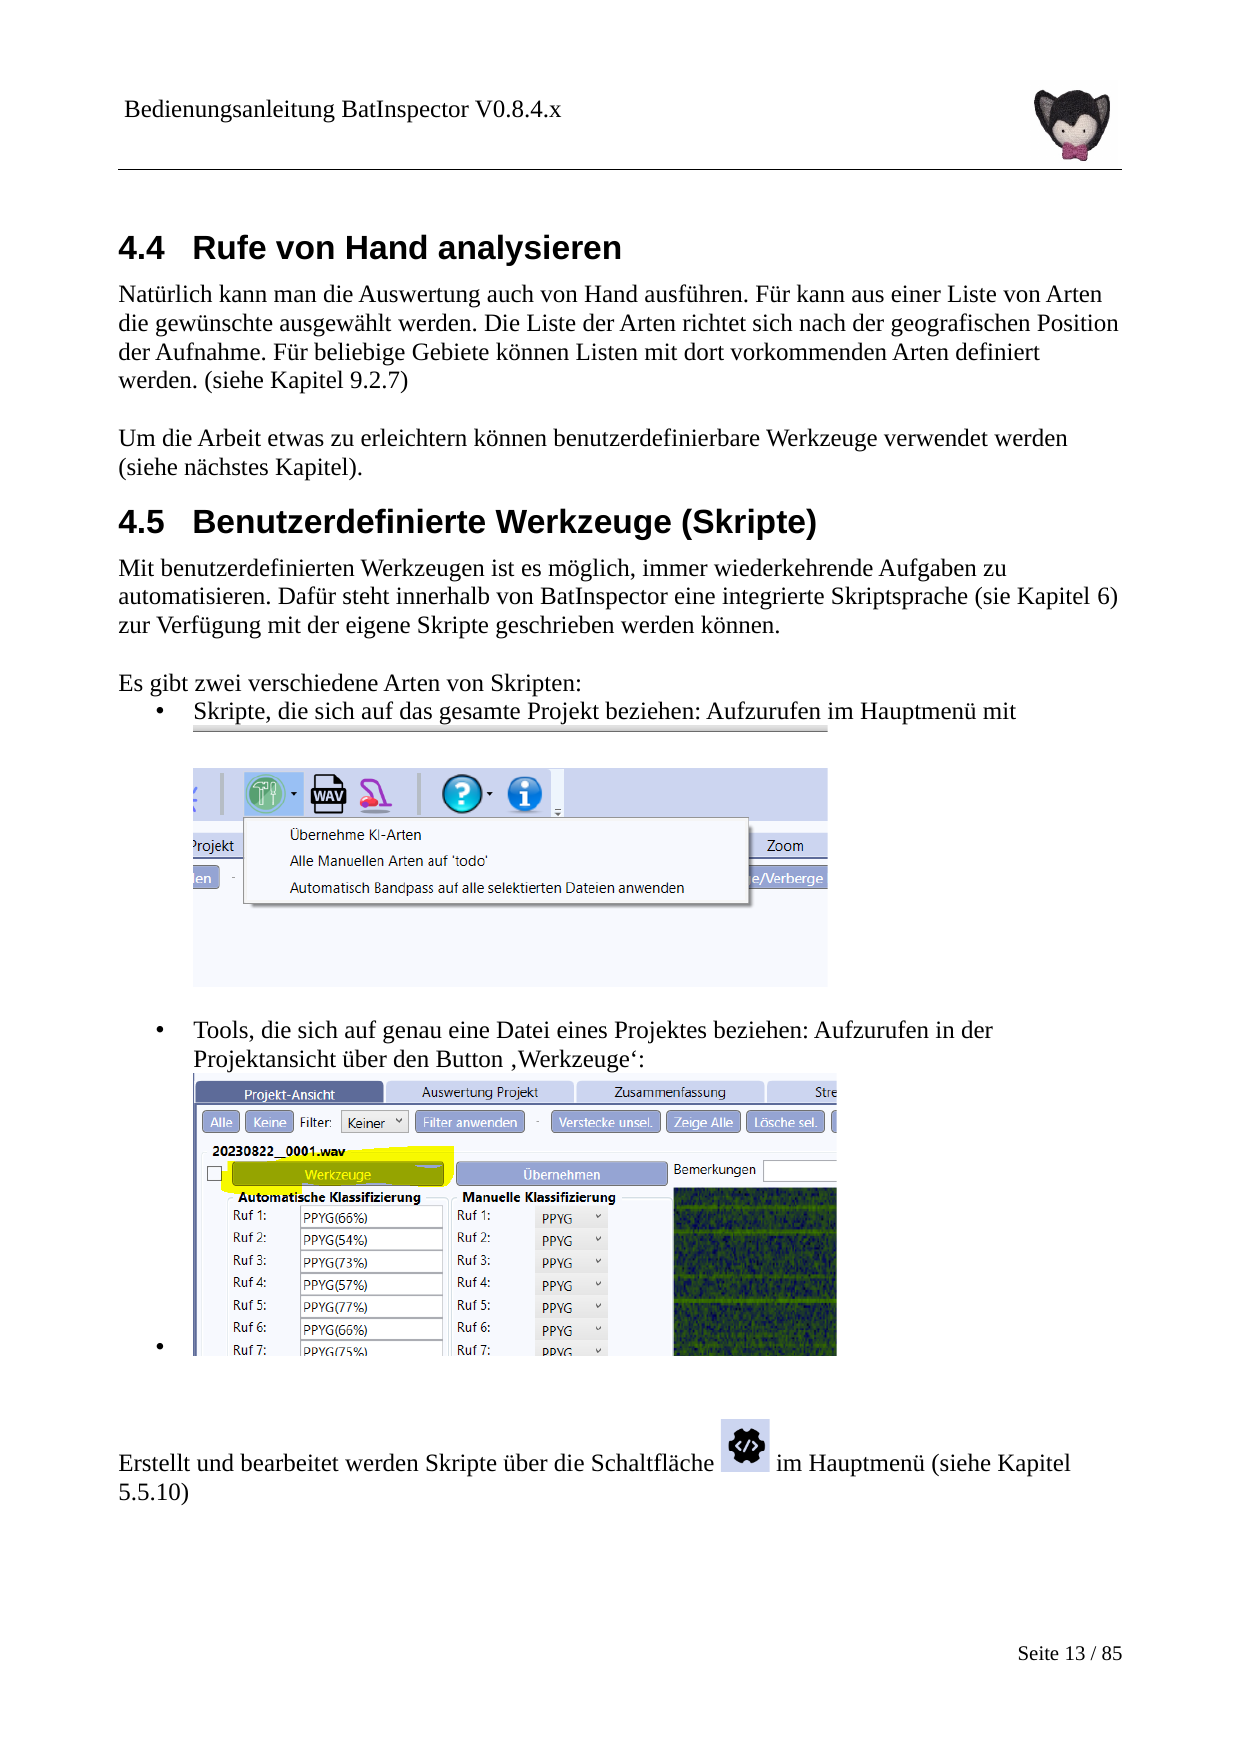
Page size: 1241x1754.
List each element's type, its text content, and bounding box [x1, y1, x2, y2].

text Erstellt und bearbeitet werden Skripte über die Schaltfläche im Hauptmenü (siehe Kapitel 5.5.10) [118, 1418, 1122, 1506]
picture [193, 1073, 837, 1356]
list Skripte, die sich auf das gesamte Projekt beziehen: Aufzurufen im Hauptmenü mit [156, 696, 1122, 725]
text Es gibt zwei verschiedene Arten von Skripten: [118, 668, 1122, 696]
picture [193, 725, 828, 987]
picture [720, 1418, 770, 1472]
text Mit benutzerdefinierten Werkzeugen ist es möglich, immer wiederkehrende Aufgaben zu automatisieren. Dafür steht innerhalb von BatInspector eine integrierte Skriptsprache (sie Kapitel 6) zur Verfügung mit der eigene Skripte geschrieben werden können. [118, 553, 1122, 639]
text Um die Arbeit etwas zu erleichtern können benutzerdefinierbare Werkzeuge verwendet werden (siehe nächstes Kapitel). [118, 423, 1122, 481]
subtitle Benutzerdefinierte Werkzeuge (Skripte) [118, 501, 1122, 540]
list Tools, die sich auf genau eine Datei eines Projektes beziehen: Aufzurufen in der Projektansicht über den Button ‚Werkzeuge‘: [156, 1016, 1122, 1073]
picture [1030, 80, 1119, 169]
subtitle Rufe von Hand analysieren [118, 228, 1122, 267]
text Natürlich kann man die Auswertung auch von Hand ausführen. Für kann aus einer Liste von Arten die gewünschte ausgewählt werden. Die Liste der Arten richtet sich nach der geografischen Position der Aufnahme. Für beliebige Gebiete können Listen mit dort vorkommenden Arten definiert werden. (siehe Kapitel 9.2.7) [118, 279, 1122, 394]
